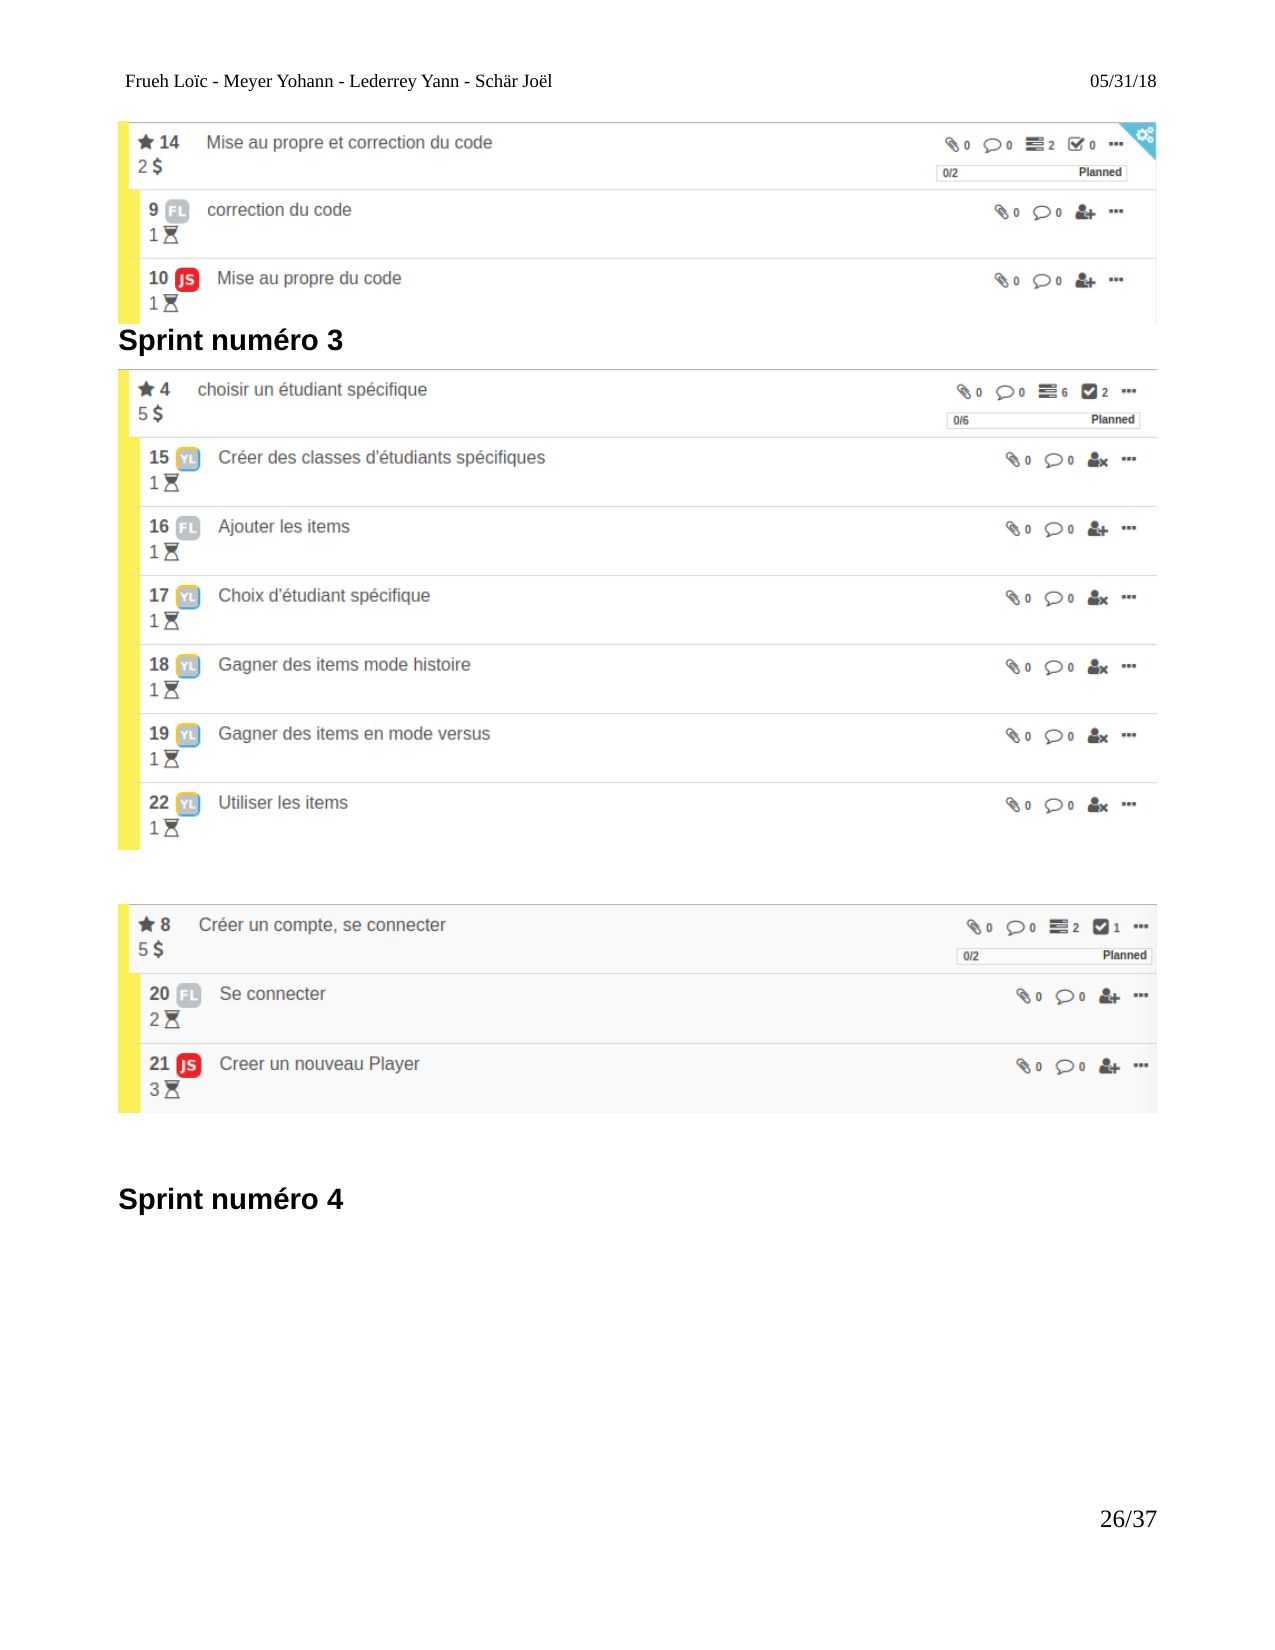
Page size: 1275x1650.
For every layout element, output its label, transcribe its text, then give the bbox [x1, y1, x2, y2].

subtitle Sprint numéro 3 [118, 324, 1157, 357]
picture [118, 904, 1157, 1113]
picture [118, 369, 1157, 850]
picture [118, 121, 1157, 324]
subtitle Sprint numéro 4 [118, 1182, 1157, 1216]
